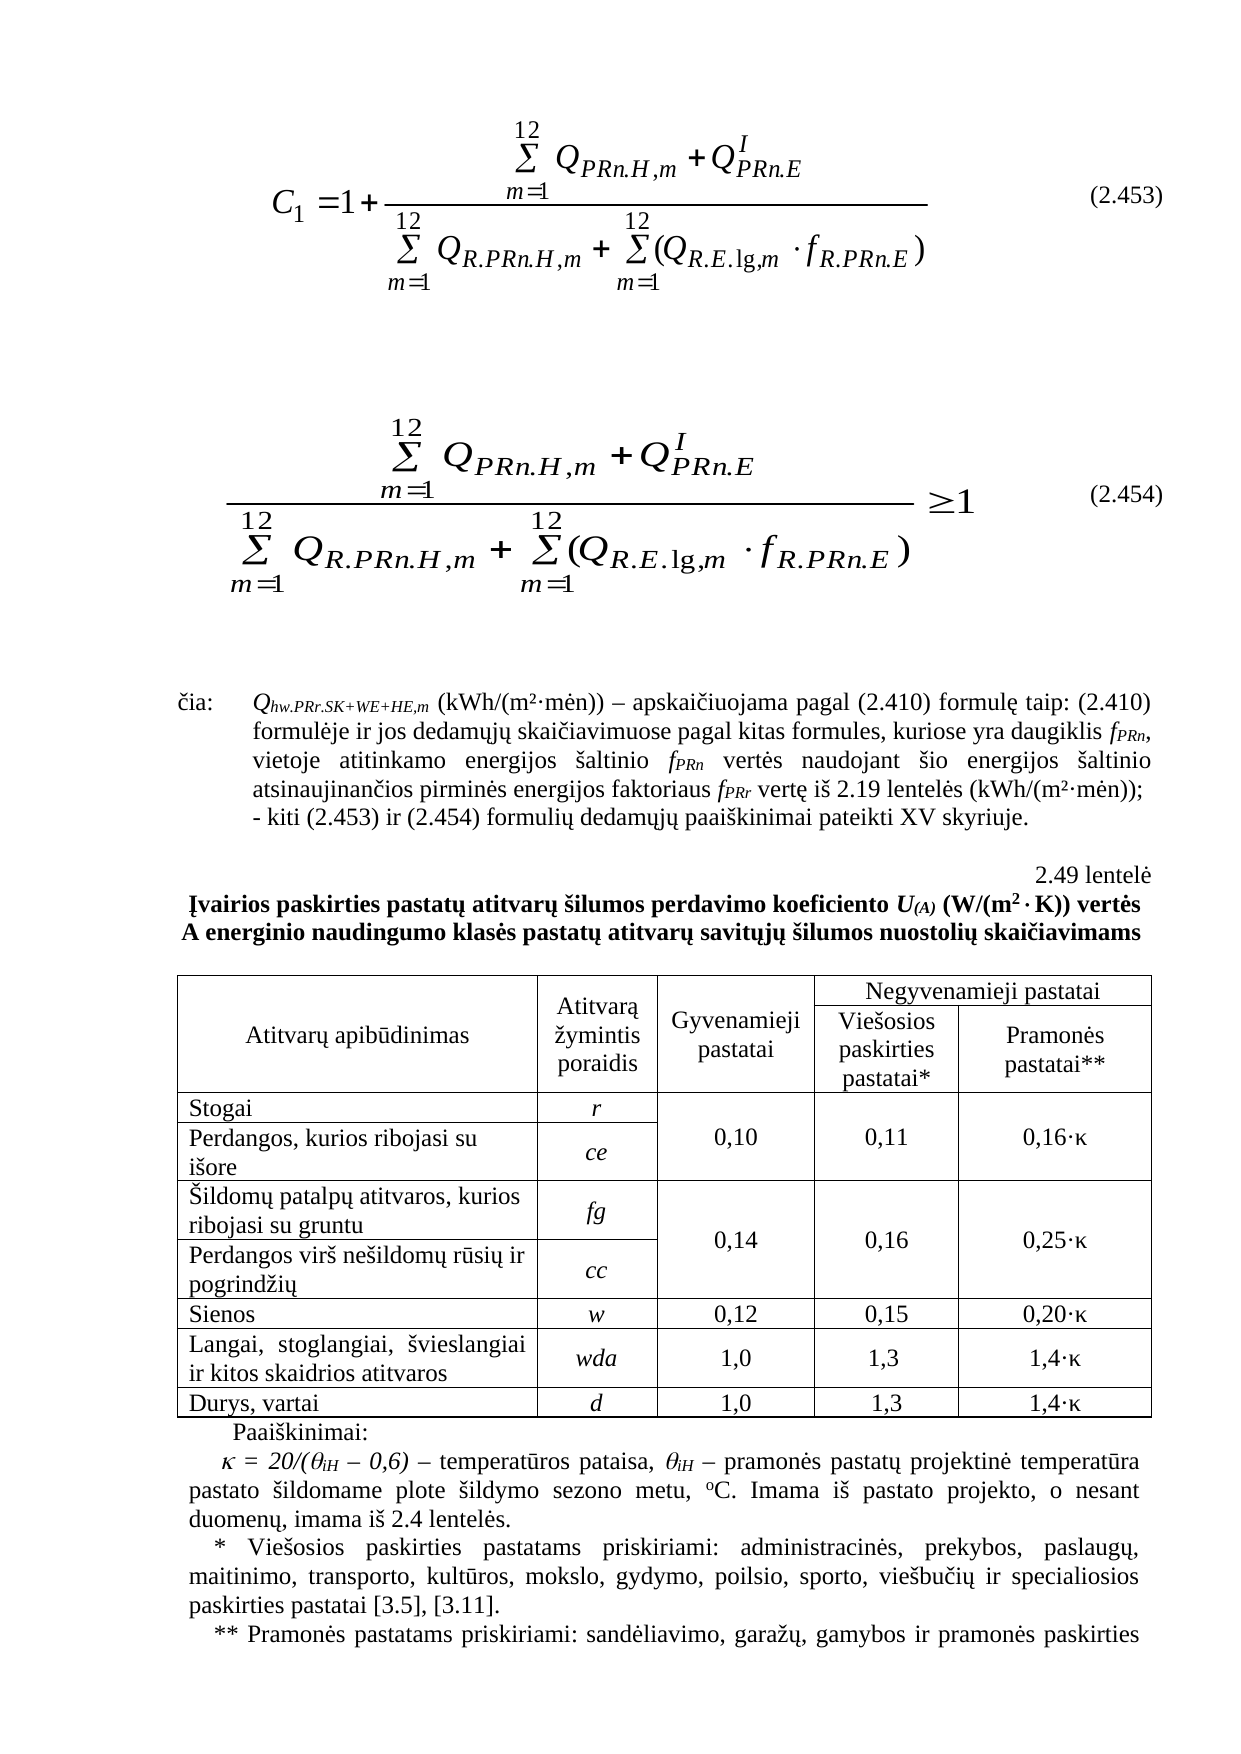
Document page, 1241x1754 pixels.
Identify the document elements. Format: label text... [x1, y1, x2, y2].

table_cell 0,20·κ [959, 1299, 1151, 1328]
table_cell d [538, 1388, 657, 1416]
table_cell Perdangos virš nešildomų rūsių ir pogrindžių [178, 1240, 537, 1298]
table_cell 1,0 [658, 1329, 814, 1387]
table_cell Durys, vartai [178, 1388, 537, 1416]
text - kiti (2.453) ir (2.454) formulių dedamųjų paaiškinimai pateikti XV skyriuje. [252, 802, 1151, 831]
table_cell w [538, 1299, 657, 1328]
table_cell 0,16·κ [959, 1093, 1151, 1180]
table_cell 0,15 [815, 1299, 958, 1328]
table_cell r [538, 1093, 657, 1122]
table_cell 0,14 [658, 1181, 814, 1298]
table_header Atitvarų apibūdinimas [178, 976, 537, 1092]
table_cell 1,3 [815, 1388, 958, 1416]
table_header [177, 386, 1030, 601]
table_cell 0,25·κ [959, 1181, 1151, 1298]
table_cell Šildomų patalpų atitvaros, kurios ribojasi su gruntu [178, 1181, 537, 1239]
table_cell fg [538, 1181, 657, 1239]
table_cell Sienos [178, 1299, 537, 1328]
table_cell 1,4·κ [959, 1388, 1151, 1416]
table_cell ce [538, 1123, 657, 1180]
table_cell Pramonės pastatai** [959, 1006, 1151, 1092]
text 2.49 lentelė [177, 860, 1151, 889]
table_cell wda [538, 1329, 657, 1387]
table_cell 1,3 [815, 1329, 958, 1387]
table_cell Paaiškinimai:  = 20/(iH – 0,6) – temperatūros pataisa, iH – pramonės pastatų projektinė temperatūra pastato šildomame plote šildymo sezono metu, oC. Imama iš pastato projekto, o nesant duomenų, imama iš 2.4 lentelės. * Viešosios paskirties pastatams priskiriami: administracinės, prekybos, paslaugų, maitinimo, transporto, kultūros, mokslo, gydymo, poilsio, sporto, viešbučių ir specialiosios paskirties pastatai [3.5], [3.11]. ** Pramonės pastatams priskiriami: sandėliavimo, garažų, gamybos ir pramonės paskirties [177, 1418, 1151, 1647]
table_cell 0,12 [658, 1299, 814, 1328]
table_header (2.453) [1030, 89, 1174, 299]
table_cell Viešosios paskirties pastatai* [815, 1006, 958, 1092]
table_header [177, 89, 1030, 299]
table_cell Perdangos, kurios ribojasi su išore [178, 1123, 537, 1180]
table_cell cc [538, 1240, 657, 1298]
text čia: Qhw.PRr.SK+WE+HE,m (kWh/(m²·mėn)) – apskaičiuojama pagal (2.410) formulę taip: (2.410) formulėje ir jos dedamųjų skaičiavimuose pagal kitas formules, kuriose yra daugiklis fPRn, vietoje atitinkamo energijos šaltinio fPRn vertės naudojant šio energijos šaltinio atsinaujinančios pirminės energijos faktoriaus fPRr vertę iš 2.19 lentelės (kWh/(m²·mėn)); [177, 687, 1151, 802]
text Įvairios paskirties pastatų atitvarų šilumos perdavimo koeficiento U(A) (W/(m2K)) vertės A energinio naudingumo klasės pastatų atitvarų savitųjų šilumos nuostolių skaičiavimams [177, 889, 1151, 946]
table_header Gyvenamieji pastatai [658, 976, 814, 1092]
table_header (2.454) [1030, 386, 1174, 601]
table_header Negyvenamieji pastatai [815, 976, 1151, 1005]
table_cell 0,10 [658, 1093, 814, 1180]
table_cell 0,16 [815, 1181, 958, 1298]
table_cell 0,11 [815, 1093, 958, 1180]
table_cell 1,0 [658, 1388, 814, 1416]
table_cell 1,4·κ [959, 1329, 1151, 1387]
table_cell Stogai [178, 1093, 537, 1122]
table_header Atitvarą žymintis poraidis [538, 976, 657, 1092]
table_cell Langai, stoglangiai, švieslangiai ir kitos skaidrios atitvaros [178, 1329, 537, 1387]
